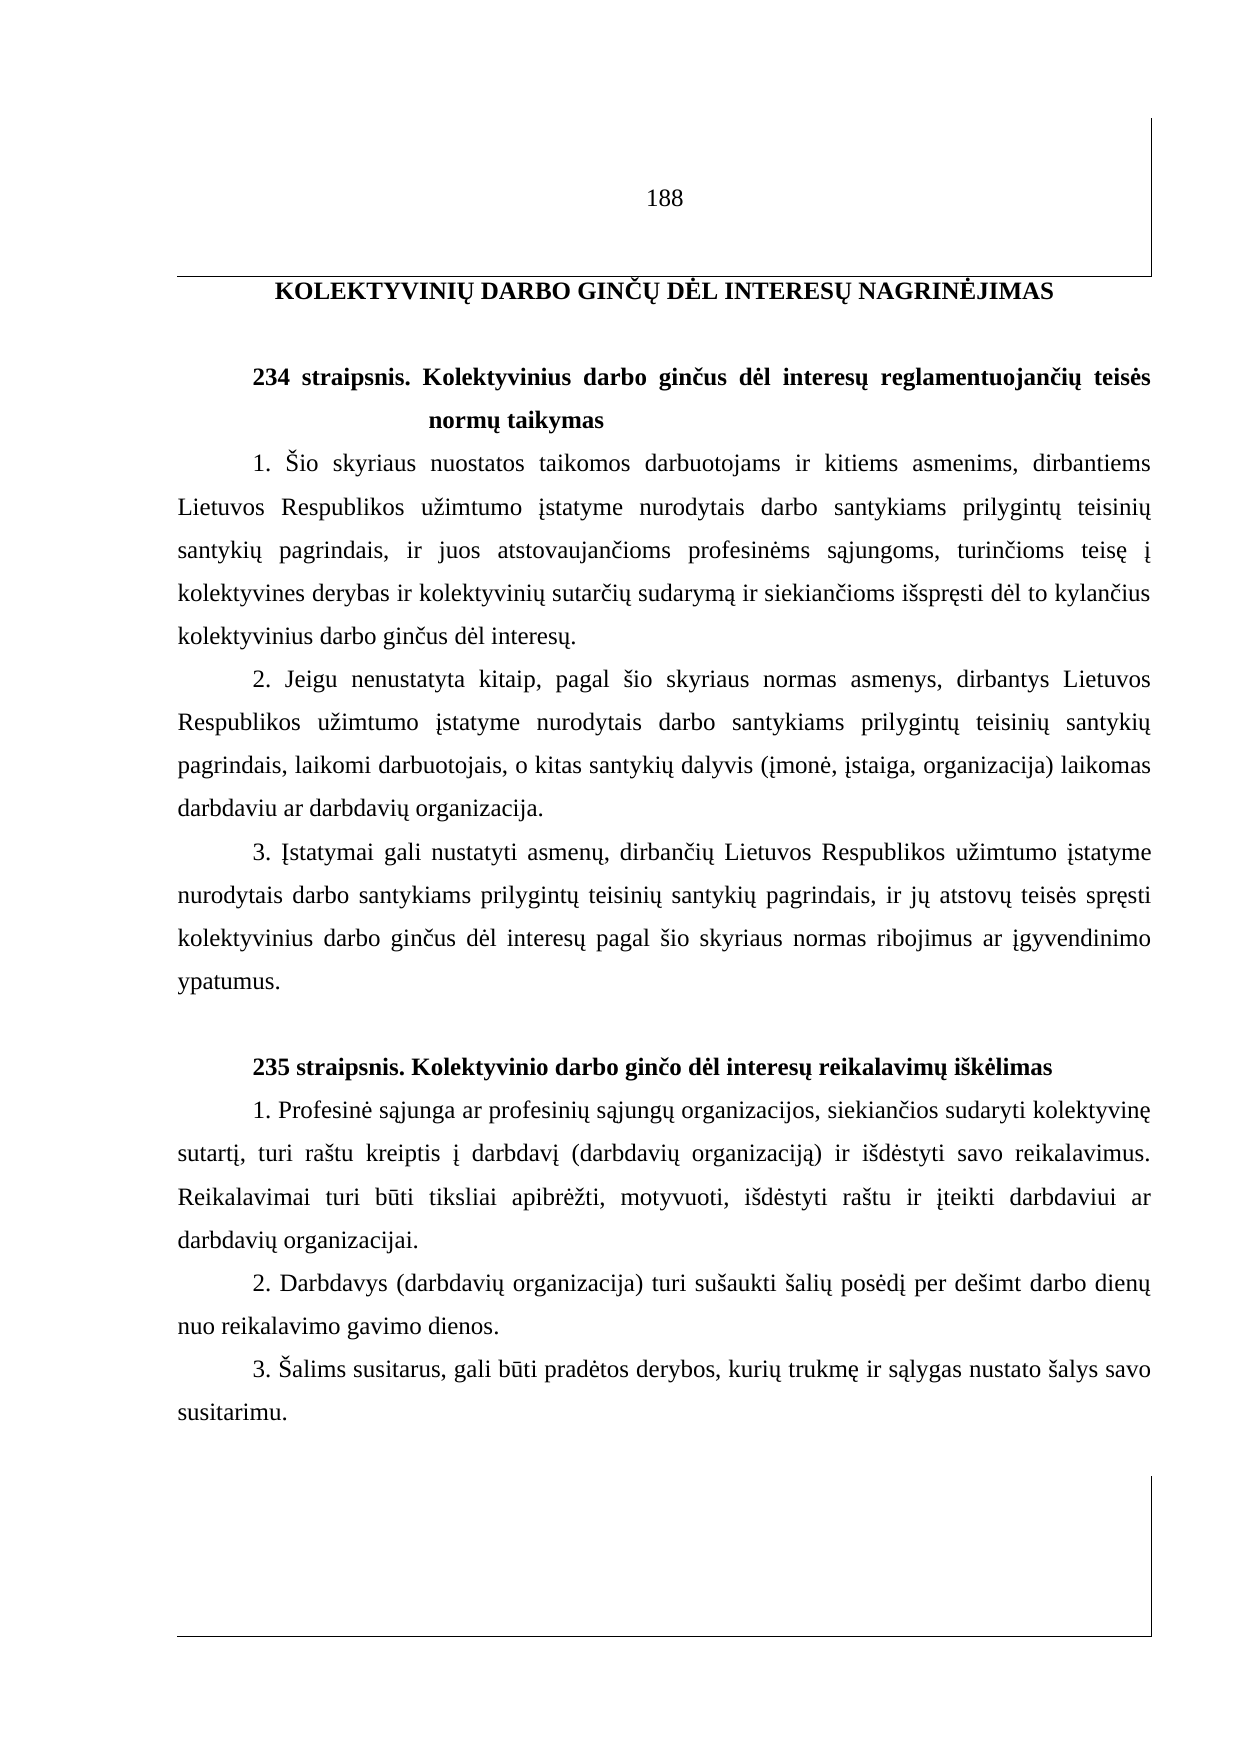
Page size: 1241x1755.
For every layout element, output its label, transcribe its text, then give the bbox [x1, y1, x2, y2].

text 2. Jeigu nenustatyta kitaip, pagal šio skyriaus normas asmenys, dirbantys Lietuvos Respublikos užimtumo įstatyme nurodytais darbo santykiams prilygintų teisinių santykių pagrindais, laikomi darbuotojais, o kitas santykių dalyvis (įmonė, įstaiga, organizacija) laikomas darbdaviu ar darbdavių organizacija. [177, 664, 1152, 822]
text 1. Profesinė sąjunga ar profesinių sąjungų organizacijos, siekiančios sudaryti kolektyvinę sutartį, turi raštu kreiptis į darbdavį (darbdavių organizaciją) ir išdėstyti savo reikalavimus. Reikalavimai turi būti tiksliai apibrėžti, motyvuoti, išdėstyti raštu ir įteikti darbdaviui ar darbdavių organizacijai. [177, 1095, 1152, 1253]
text 2. Darbdavys (darbdavių organizacija) turi sušaukti šalių posėdį per dešimt darbo dienų nuo reikalavimo gavimo dienos. [177, 1268, 1152, 1340]
text 1. Šio skyriaus nuostatos taikomos darbuotojams ir kitiems asmenims, dirbantiems Lietuvos Respublikos užimtumo įstatyme nurodytais darbo santykiams prilygintų teisinių santykių pagrindais, ir juos atstovaujančioms profesinėms sąjungoms, turinčioms teisę į kolektyvines derybas ir kolektyvinių sutarčių sudarymą ir siekiančioms išspręsti dėl to kylančius kolektyvinius darbo ginčus dėl interesų. [177, 448, 1152, 650]
subtitle 234 straipsnis. Kolektyvinius darbo ginčus dėl interesų reglamentuojančių teisės normų taikymas [252, 362, 1152, 434]
subtitle 235 straipsnis. Kolektyvinio darbo ginčo dėl interesų reikalavimų iškėlimas [177, 1052, 1152, 1081]
text 3. Šalims susitarus, gali būti pradėtos derybos, kurių trukmę ir sąlygas nustato šalys savo susitarimu. [177, 1354, 1152, 1426]
text 3. Įstatymai gali nustatyti asmenų, dirbančių Lietuvos Respublikos užimtumo įstatyme nurodytais darbo santykiams prilygintų teisinių santykių pagrindais, ir jų atstovų teisės spręsti kolektyvinius darbo ginčus dėl interesų pagal šio skyriaus normas ribojimus ar įgyvendinimo ypatumus. [177, 837, 1152, 995]
text KOLEKTYVINIŲ DARBO GINČŲ DĖL INTERESŲ NAGRINĖJIMAS [177, 276, 1152, 305]
